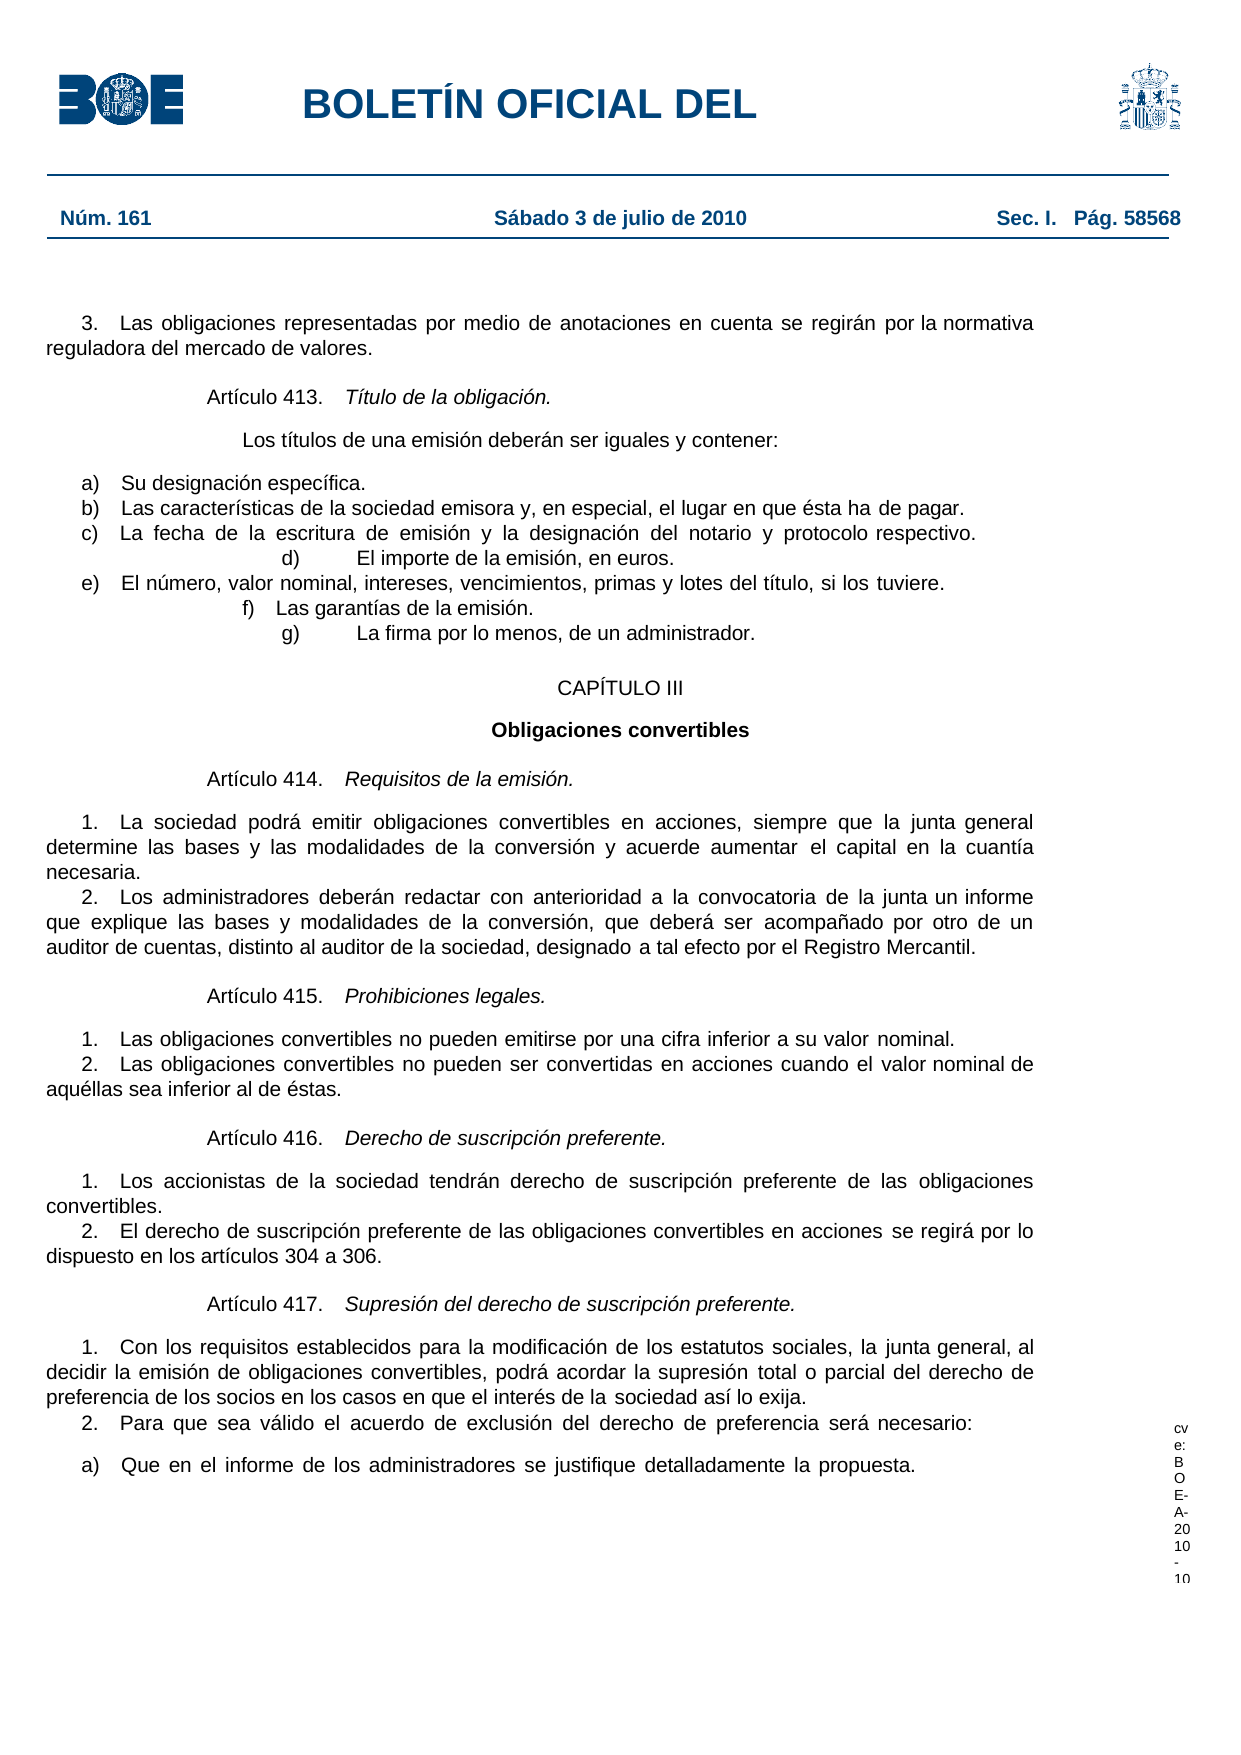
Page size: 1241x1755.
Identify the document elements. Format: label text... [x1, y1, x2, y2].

list Las garantías de la emisión. [242, 596, 1195, 620]
list La sociedad podrá emitir obligaciones convertibles en acciones, siempre que la junta general determine las bases y las modalidades de la conversión y acuerde aumentar el capital en la cuantía necesaria. [46, 810, 1034, 884]
text Artículo 413. Título de la obligación. [207, 385, 1195, 409]
list Las obligaciones convertibles no pueden emitirse por una cifra inferior a su valor nominal. [46, 1027, 1034, 1051]
list cve: BOE-A-2010-10544 [1174, 1420, 1191, 1583]
list Su designación específica. [46, 471, 1195, 494]
subtitle Obligaciones convertibles [46, 718, 1195, 742]
text Artículo 417. Supresión del derecho de suscripción preferente. [207, 1292, 1195, 1316]
list Los administradores deberán redactar con anterioridad a la convocatoria de la junta un informe que explique las bases y modalidades de la conversión, que deberá ser acompañado por otro de un auditor de cuentas, distinto al auditor de la sociedad, designado a tal efecto por el Registro Mercantil. [46, 885, 1034, 959]
list La firma por lo menos, de un administrador. [281, 621, 1195, 645]
text Artículo 414. Requisitos de la emisión. [207, 767, 1195, 791]
list Con los requisitos establecidos para la modificación de los estatutos sociales, la junta general, al decidir la emisión de obligaciones convertibles, podrá acordar la supresión total o parcial del derecho de preferencia de los socios en los casos en que el interés de la sociedad así lo exija. [46, 1335, 1034, 1409]
text Artículo 415. Prohibiciones legales. [207, 984, 1195, 1008]
list Que en el informe de los administradores se justifique detalladamente la propuesta. [46, 1453, 1034, 1477]
list Los accionistas de la sociedad tendrán derecho de suscripción preferente de las obligaciones convertibles. [46, 1168, 1034, 1217]
list Las obligaciones representadas por medio de anotaciones en cuenta se regirán por la normativa reguladora del mercado de valores. [46, 311, 1034, 360]
list Para que sea válido el acuerdo de exclusión del derecho de preferencia será necesario: [46, 1410, 1034, 1434]
list Las obligaciones convertibles no pueden ser convertidas en acciones cuando el valor nominal de aquéllas sea inferior al de éstas. [46, 1052, 1034, 1101]
text Artículo 416. Derecho de suscripción preferente. [207, 1125, 1195, 1149]
text CAPÍTULO III [46, 675, 1195, 699]
subtitle Núm. 161 Sábado 3 de julio de 2010 Sec. I. Pág. 58568 [46, 205, 1195, 229]
list El número, valor nominal, intereses, vencimientos, primas y lotes del título, si los tuviere. [46, 571, 1034, 595]
list Las características de la sociedad emisora y, en especial, el lugar en que ésta ha de pagar. [46, 496, 1034, 520]
list La fecha de la escritura de emisión y la designación del notario y protocolo respectivo. [46, 521, 1034, 545]
text Los títulos de una emisión deberán ser iguales y contener: [242, 428, 1195, 452]
list El importe de la emisión, en euros. [281, 546, 1195, 570]
list El derecho de suscripción preferente de las obligaciones convertibles en acciones se regirá por lo dispuesto en los artículos 304 a 306. [46, 1218, 1034, 1267]
